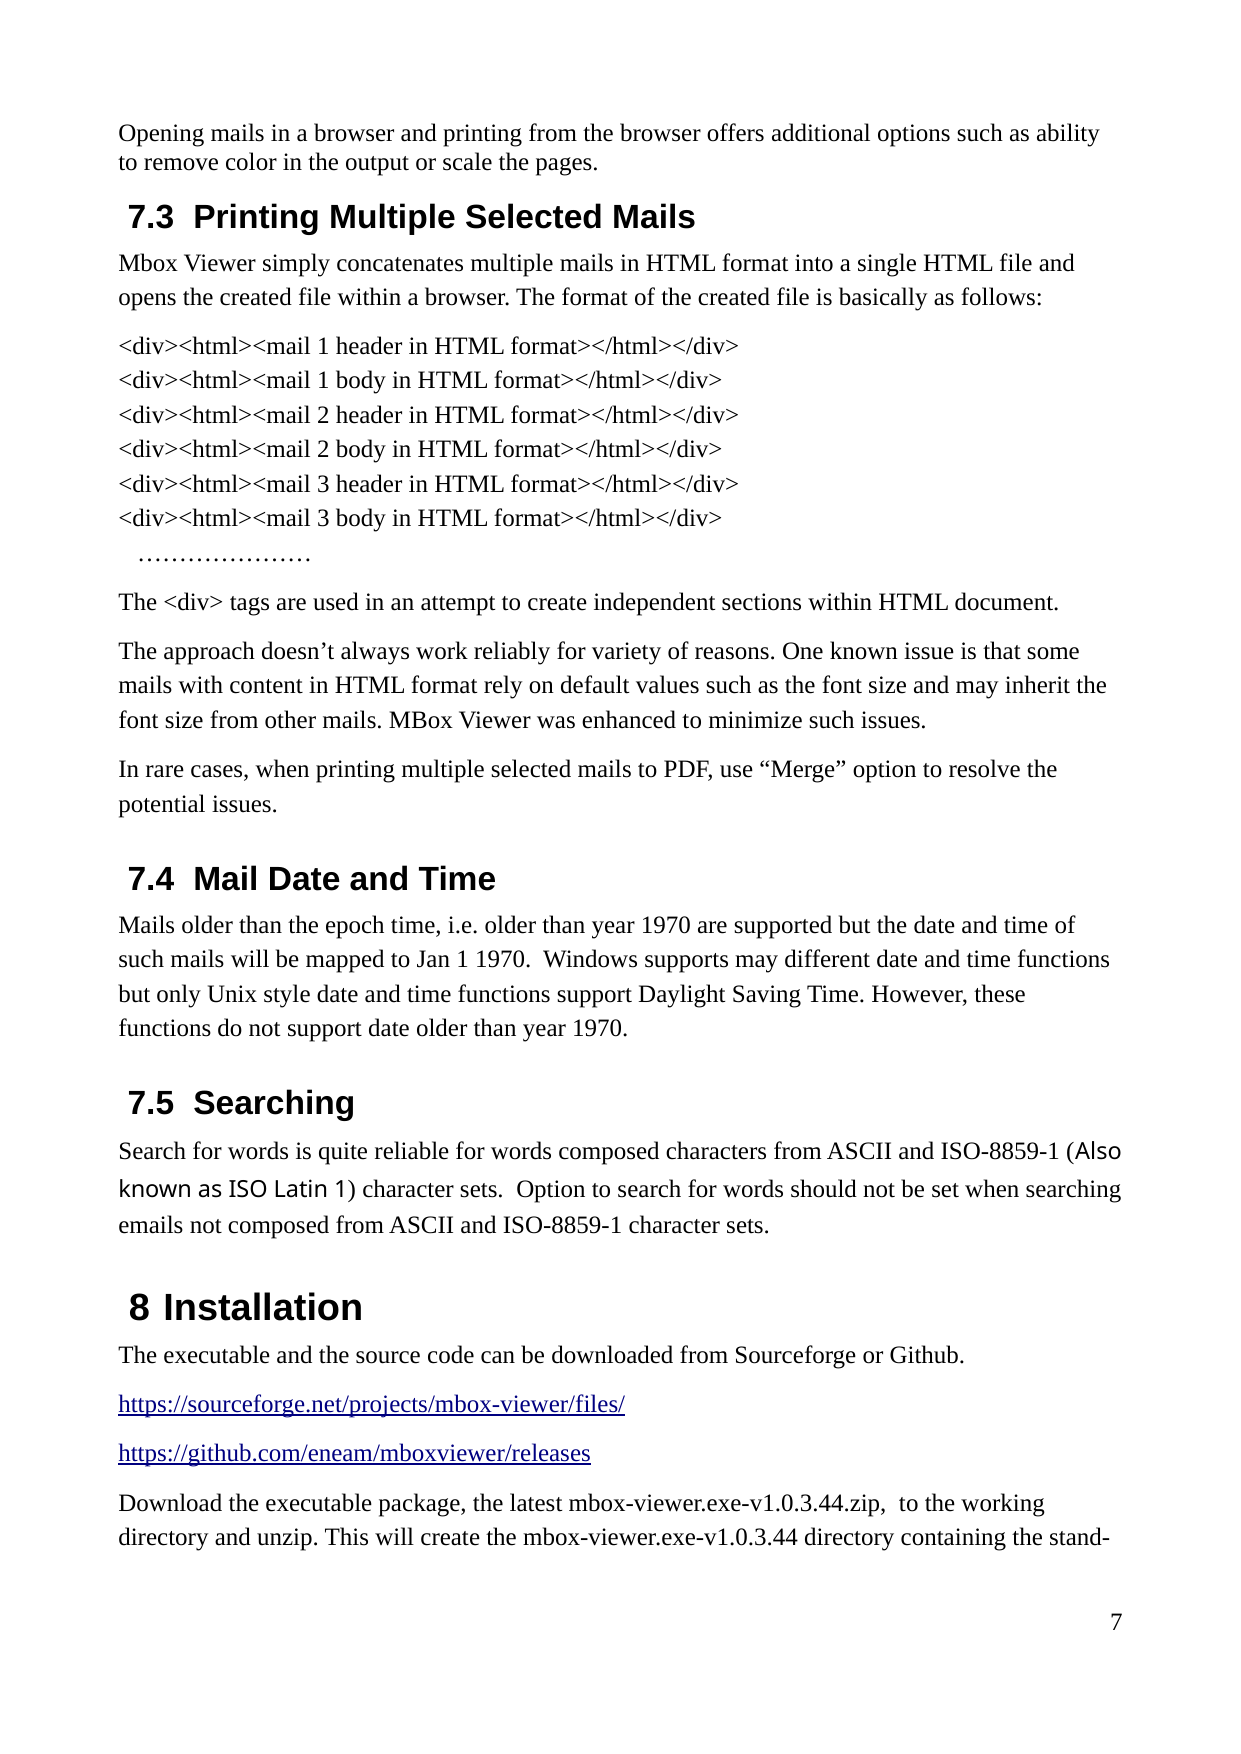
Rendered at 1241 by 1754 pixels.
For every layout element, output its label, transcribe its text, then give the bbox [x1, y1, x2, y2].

text https://github.com/eneam/mboxviewer/releases [118, 1438, 1122, 1467]
text Download the executable package, the latest mbox-viewer.exe-v1.0.3.44.zip, to the working directory and unzip. This will create the mbox-viewer.exe-v1.0.3.44 directory containing the stand- [118, 1488, 1122, 1551]
text <div><html><mail 1 header in HTML format></html></div> <div><html><mail 1 body in HTML format></html></div> <div><html><mail 2 header in HTML format></html></div> <div><html><mail 2 body in HTML format></html></div> <div><html><mail 3 header in HTML format></html></div> <div><html><mail 3 body in HTML format></html></div> ………………… [118, 331, 1122, 567]
subtitle Printing Multiple Selected Mails [118, 196, 1122, 235]
text The executable and the source code can be downloaded from Sourceforge or Github. [118, 1340, 1122, 1369]
text Opening mails in a browser and printing from the browser offers additional options such as ability to remove color in the output or scale the pages. [118, 118, 1122, 176]
subtitle Installation [118, 1284, 1122, 1328]
text https://sourceforge.net/projects/mbox-viewer/files/ [118, 1389, 1122, 1418]
subtitle Searching [118, 1083, 1122, 1122]
subtitle Mail Date and Time [118, 858, 1122, 897]
text Search for words is quite reliable for words composed characters from ASCII and ISO-8859-1 (Also known as ISO Latin 1) character sets. Option to search for words should not be set when searching emails not composed from ASCII and ISO-8859-1 character sets. [118, 1134, 1122, 1239]
text The approach doesn’t always work reliably for variety of reasons. One known issue is that some mails with content in HTML format rely on default values such as the font size and may inherit the font size from other mails. MBox Viewer was enhanced to minimize such issues. [118, 636, 1122, 734]
text Mails older than the epoch time, i.e. older than year 1970 are supported but the date and time of such mails will be mapped to Jan 1 1970. Windows supports may different date and time functions but only Unix style date and time functions support Daylight Saving Time. However, these functions do not support date older than year 1970. [118, 910, 1122, 1042]
text In rare cases, when printing multiple selected mails to PDF, use “Merge” option to resolve the potential issues. [118, 754, 1122, 817]
text The <div> tags are used in an attempt to create independent sections within HTML document. [118, 587, 1122, 616]
text Mbox Viewer simply concatenates multiple mails in HTML format into a single HTML file and opens the created file within a browser. The format of the created file is basically as follows: [118, 248, 1122, 311]
